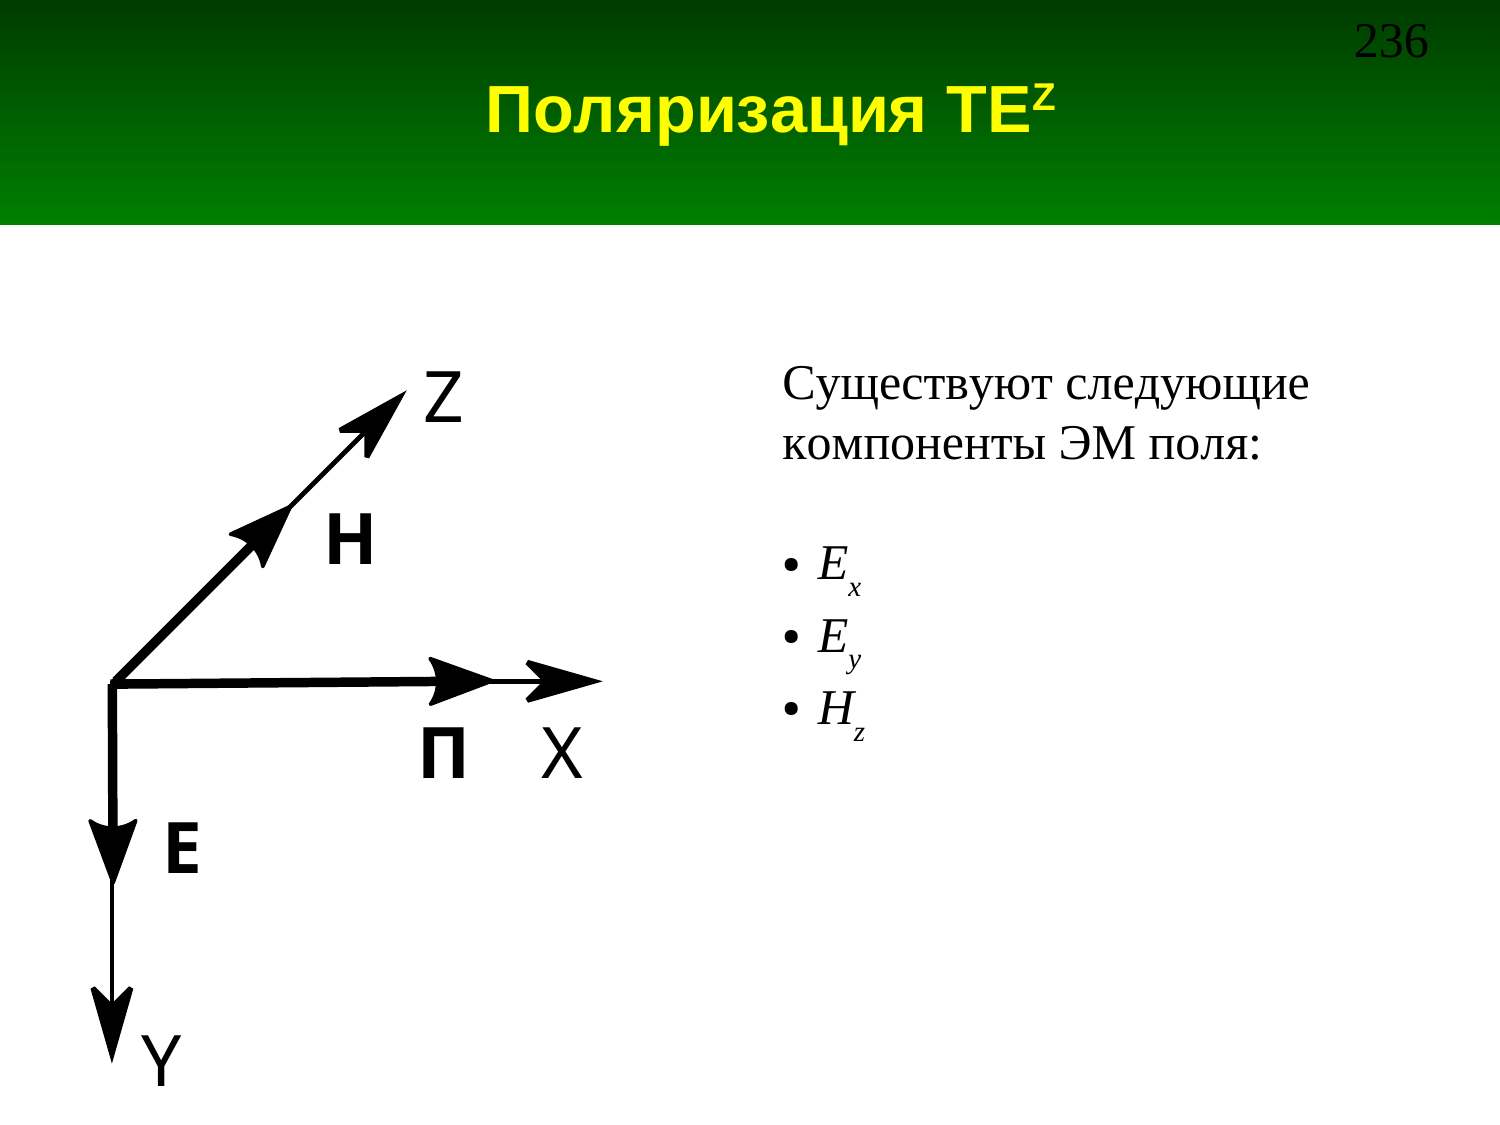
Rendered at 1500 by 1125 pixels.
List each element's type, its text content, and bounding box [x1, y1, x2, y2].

title Поляризация TEZ [100, 7, 1441, 204]
picture [88, 370, 603, 1087]
text_box Существуют следующие компоненты ЭМ поля: Ex Ey Hz [767, 342, 1321, 755]
